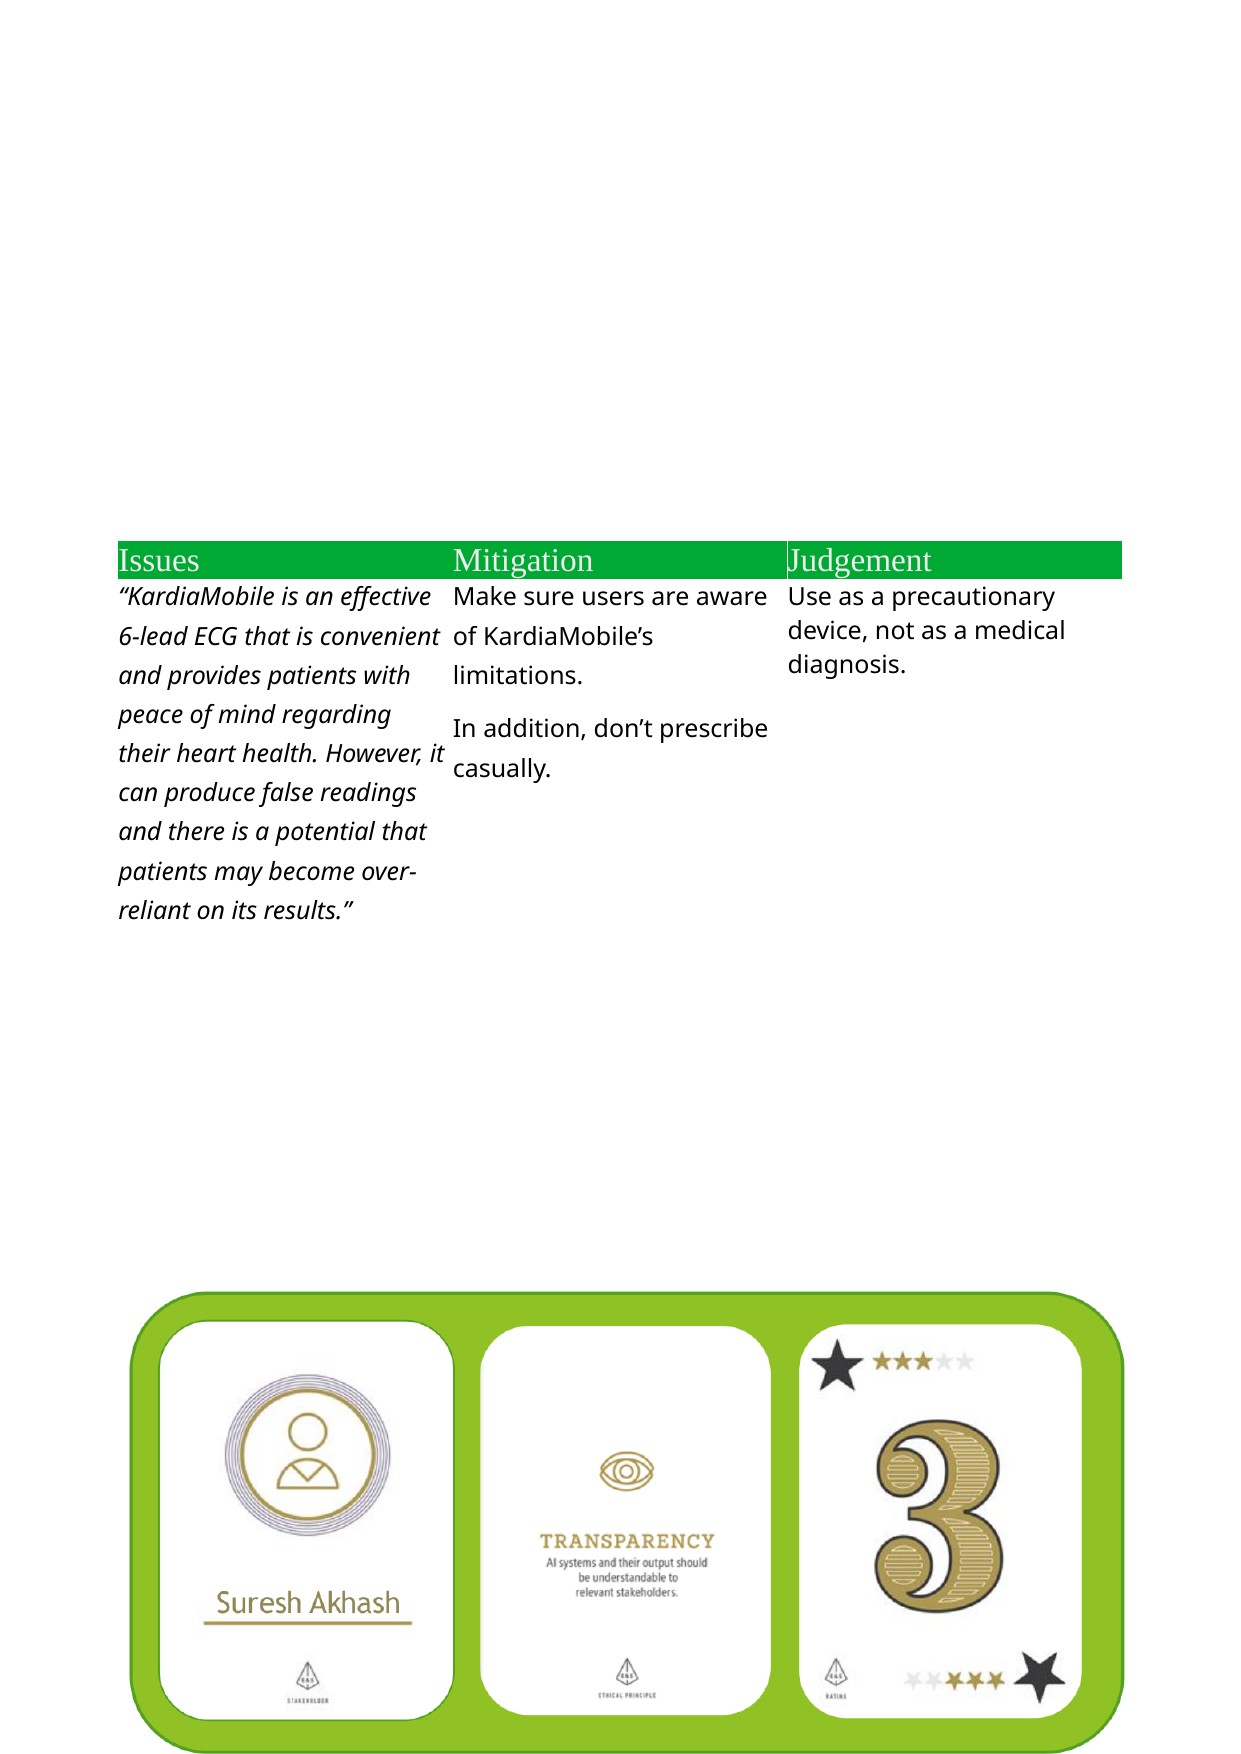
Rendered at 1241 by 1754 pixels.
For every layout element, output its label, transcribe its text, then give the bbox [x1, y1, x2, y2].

table_cell Use as a precautionary device, not as a medical diagnosis. [788, 579, 1122, 984]
table_cell “KardiaMobile is an effective 6-lead ECG that is convenient and provides patients with peace of mind regarding their heart health. However, it can produce false readings and there is a potential that patients may become over-reliant on its results.” [118, 579, 453, 984]
table_header Judgement [788, 541, 1122, 579]
table_header Issues [118, 541, 453, 579]
table_cell Make sure users are aware of KardiaMobile’s limitations. In addition, don’t prescribe casually. [453, 579, 787, 984]
table_header Mitigation [453, 541, 787, 579]
picture [121, 1288, 1125, 1754]
